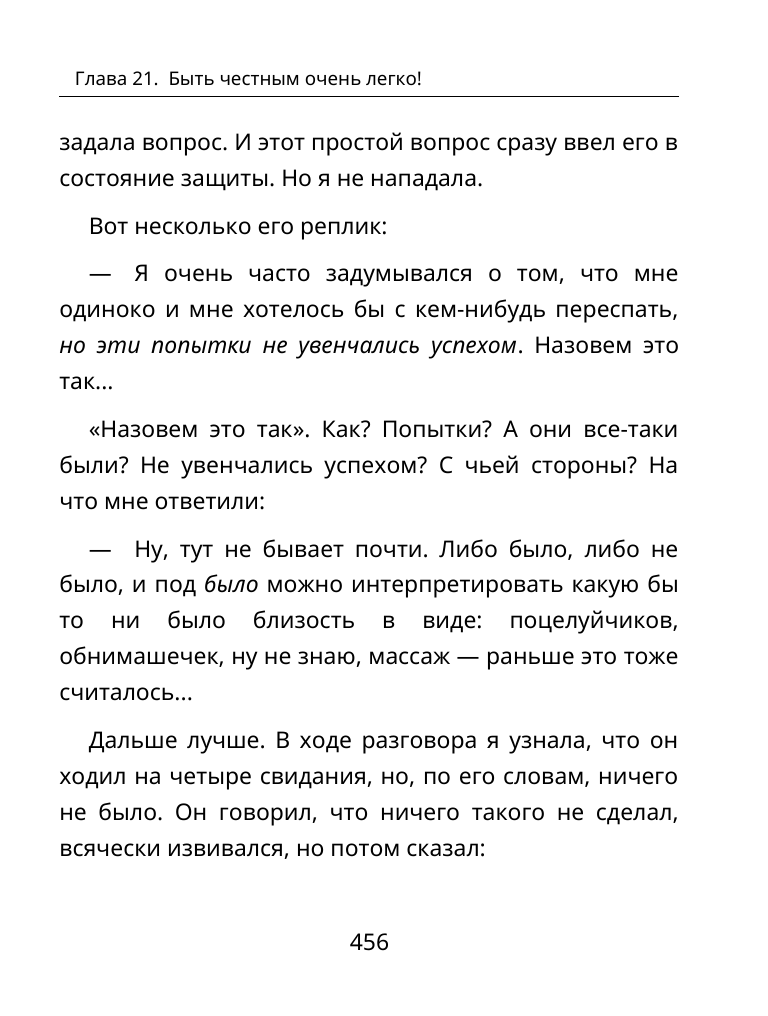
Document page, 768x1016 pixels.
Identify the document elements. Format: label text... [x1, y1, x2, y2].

list Я очень часто задумывался о том, что мне одиноко и мне хотелось бы с кем-нибудь переспать, но эти попытки не увенчались успехом. Назовем это так... [59, 257, 679, 396]
list Ну, тут не бывает почти. Либо было, либо не было, и под было можно интерпретировать какую бы то ни было близость в виде: поцелуйчиков, обнимашечек, ну не знаю, массаж — раньше это тоже считалось... [59, 532, 679, 707]
text Дальше лучше. В ходе разговора я узнала, что он ходил на четыре свидания, но, по его словам, ничего не было. Он говорил, что ничего такого не сделал, всячески извивался, но потом сказал: [59, 724, 679, 863]
text задала вопрос. И этот простой вопрос сразу ввел его в состояние защиты. Но я не нападала. [59, 126, 679, 193]
text «Назовем это так». Как? Попытки? А они все-таки были? Не увенчались успехом? С чьей стороны? На что мне ответили: [59, 413, 679, 516]
text Вот несколько его реплик: [59, 210, 679, 241]
